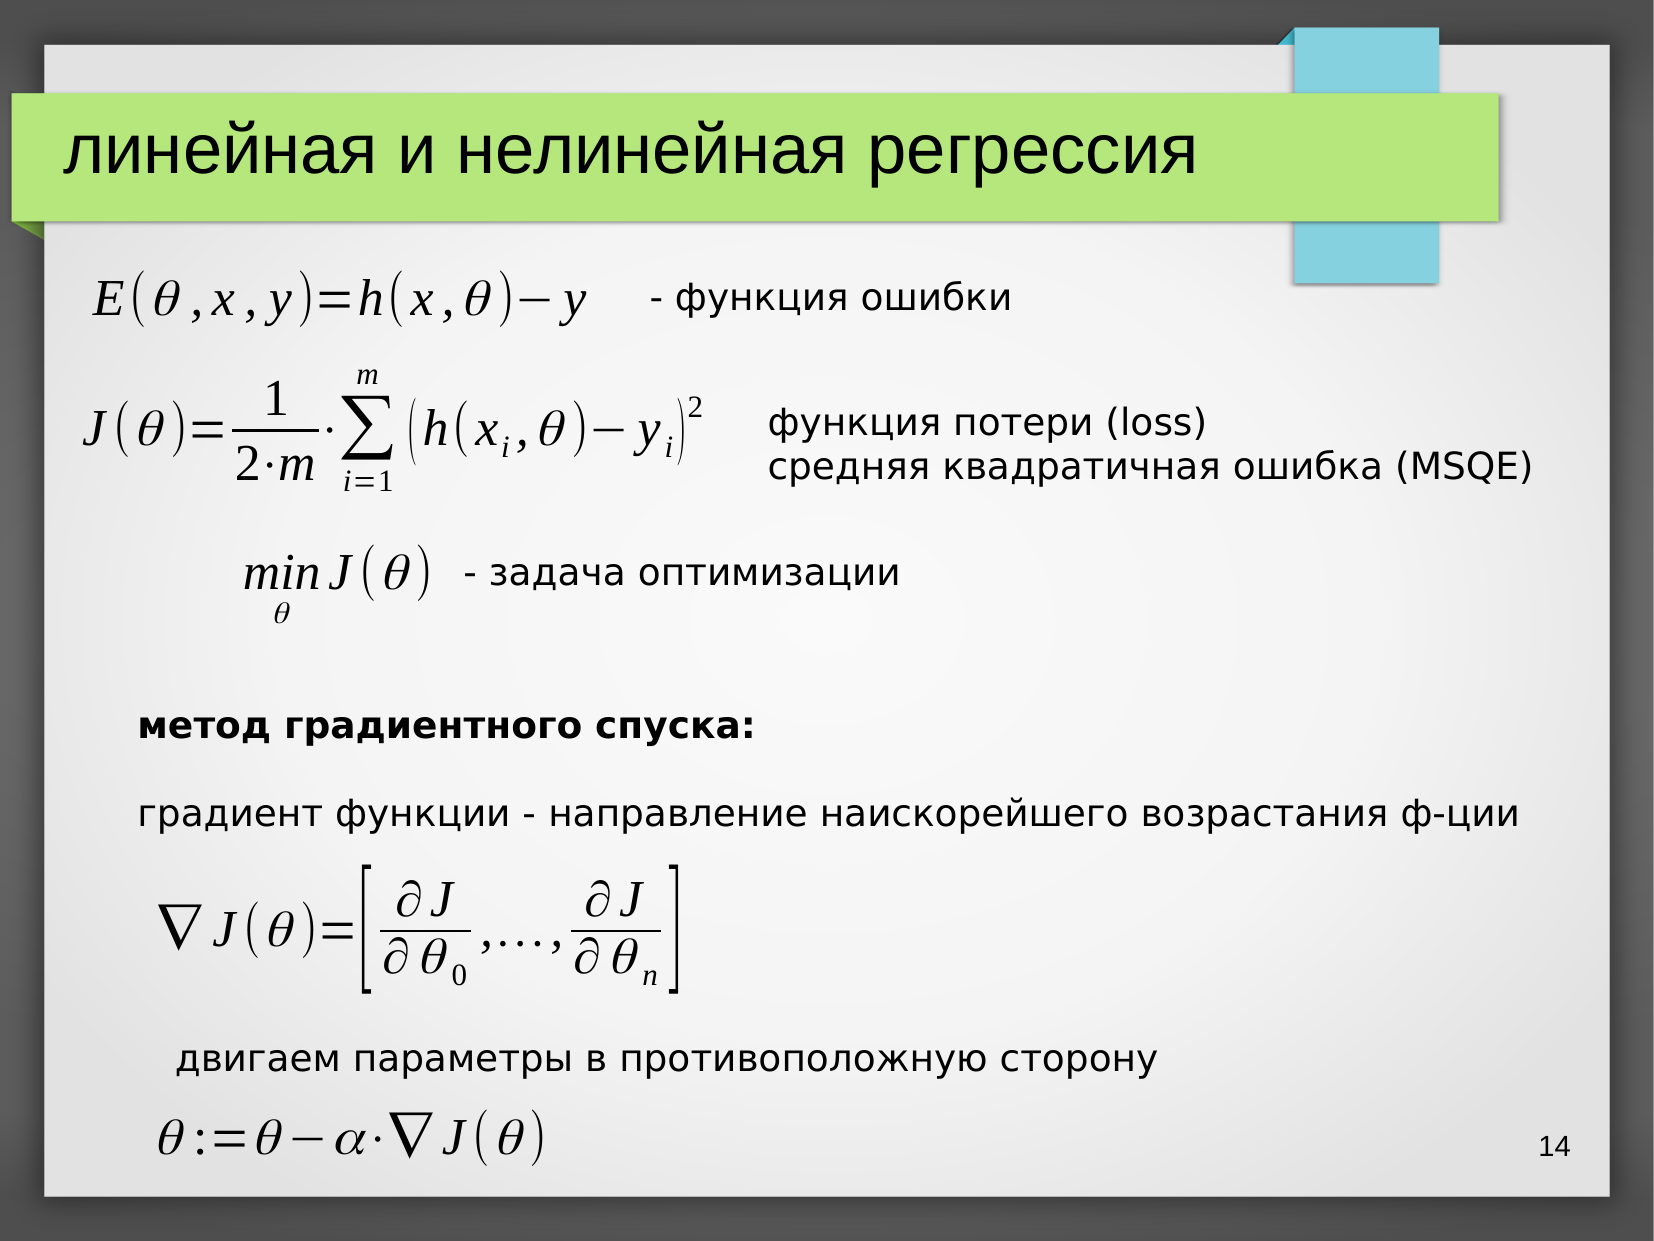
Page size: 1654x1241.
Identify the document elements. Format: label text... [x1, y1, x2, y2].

chart [73, 357, 709, 498]
chart [150, 863, 689, 999]
text_box - задача оптимизации [448, 543, 921, 610]
chart [236, 542, 441, 626]
text_box метод градиентного спуска: градиент функции - направление наискорейшего возрастания ф-ции [122, 696, 1536, 843]
chart [147, 1106, 554, 1170]
text_box - функция ошибки [634, 268, 1028, 327]
picture [0, 0, 1654, 1241]
chart [83, 268, 596, 331]
text_box двигаем параметры в противоположную сторону [160, 1029, 1241, 1088]
title функция потери (loss) средняя квадратичная ошибка (MSQE) [767, 381, 1571, 508]
title линейная и нелинейная регрессия [63, 106, 1469, 193]
